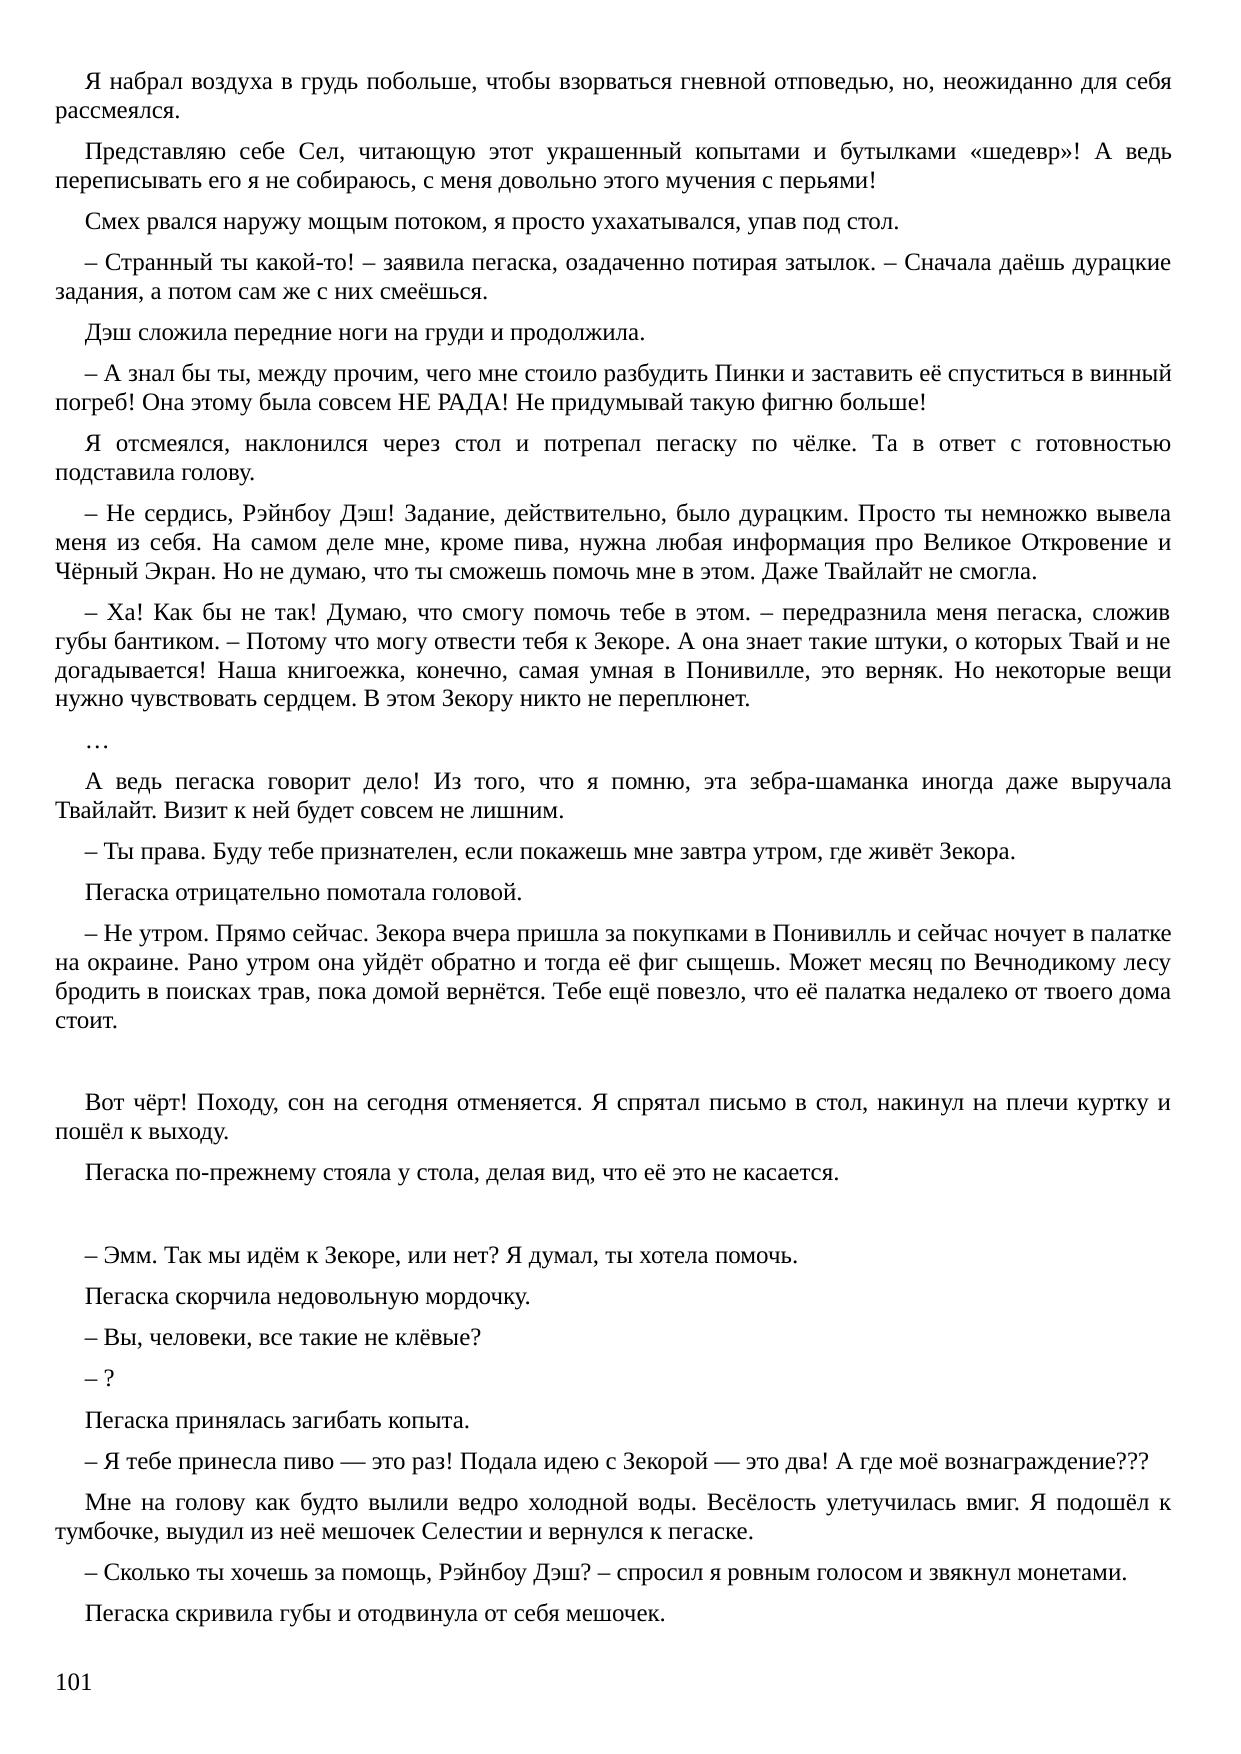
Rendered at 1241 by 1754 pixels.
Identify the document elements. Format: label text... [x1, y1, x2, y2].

text Представляю себе Сел, читающую этот украшенный копытами и бутылками «шедевр»! А ведь переписывать его я не собираюсь, с меня довольно этого мучения с перьями! [55, 136, 1173, 193]
text А ведь пегаска говорит дело! Из того, что я помню, эта зебра-шаманка иногда даже выручала Твайлайт. Визит к ней будет совсем не лишним. [55, 766, 1173, 823]
text Пегаска отрицательно помотала головой. [55, 877, 1173, 906]
text – Ты права. Буду тебе признателен, если покажешь мне завтра утром, где живёт Зекора. [55, 836, 1173, 865]
text Вот чёрт! Походу, сон на сегодня отменяется. Я спрятал письмо в стол, накинул на плечи куртку и пошёл к выходу. [55, 1087, 1173, 1145]
text Пегаска по-прежнему стояла у стола, делая вид, что её это не касается. [55, 1157, 1173, 1186]
text Смех рвался наружу мощым потоком, я просто ухахатывался, упав под стол. [55, 206, 1173, 235]
text Мне на голову как будто вылили ведро холодной воды. Весёлость улетучилась вмиг. Я подошёл к тумбочке, выудил из неё мешочек Селестии и вернулся к пегаске. [55, 1487, 1173, 1545]
text – Эмм. Так мы идём к Зекоре, или нет? Я думал, ты хотела помочь. [55, 1240, 1173, 1268]
text – Вы, человеки, все такие не клёвые? [55, 1322, 1173, 1351]
text Пегаска скорчила недовольную мордочку. [55, 1281, 1173, 1310]
text – Не утром. Прямо сейчас. Зекора вчера пришла за покупками в Понивилль и сейчас ночует в палатке на окраине. Рано утром она уйдёт обратно и тогда её фиг сыщешь. Может месяц по Вечнодикому лесу бродить в поисках трав, пока домой вернётся. Тебе ещё повезло, что её палатка недалеко от твоего дома стоит. [55, 918, 1173, 1033]
text – ? [55, 1363, 1173, 1392]
text – Я тебе принесла пиво — это раз! Подала идею с Зекорой — это два! А где моё вознаграждение??? [55, 1446, 1173, 1475]
text – Ха! Как бы не так! Думаю, что смогу помочь тебе в этом. – передразнила меня пегаска, сложив губы бантиком. – Потому что могу отвести тебя к Зекоре. А она знает такие штуки, о которых Твай и не догадывается! Наша книгоежка, конечно, самая умная в Понивилле, это верняк. Но некоторые вещи нужно чувствовать сердцем. В этом Зекору никто не переплюнет. [55, 597, 1173, 712]
text – А знал бы ты, между прочим, чего мне стоило разбудить Пинки и заставить её спуститься в винный погреб! Она этому была совсем НЕ РАДА! Не придумывай такую фигню больше! [55, 358, 1173, 416]
text Дэш сложила передние ноги на груди и продолжила. [55, 317, 1173, 346]
text … [55, 725, 1173, 753]
text – Сколько ты хочешь за помощь, Рэйнбоу Дэш? – спросил я ровным голосом и звякнул монетами. [55, 1557, 1173, 1586]
text Пегаска скривила губы и отодвинула от себя мешочек. [55, 1598, 1173, 1627]
text Я отсмеялся, наклонился через стол и потрепал пегаску по чёлке. Та в ответ с готовностью подставила голову. [55, 428, 1173, 486]
text Я набрал воздуха в грудь побольше, чтобы взорваться гневной отповедью, но, неожиданно для себя рассмеялся. [55, 66, 1173, 123]
text – Не сердись, Рэйнбоу Дэш! Задание, действительно, было дурацким. Просто ты немножко вывела меня из себя. На самом деле мне, кроме пива, нужна любая информация про Великое Откровение и Чёрный Экран. Но не думаю, что ты сможешь помочь мне в этом. Даже Твайлайт не смогла. [55, 498, 1173, 585]
text Пегаска принялась загибать копыта. [55, 1405, 1173, 1433]
text – Странный ты какой-то! – заявила пегаска, озадаченно потирая затылок. – Сначала даёшь дурацкие задания, а потом сам же с них смеёшься. [55, 247, 1173, 305]
